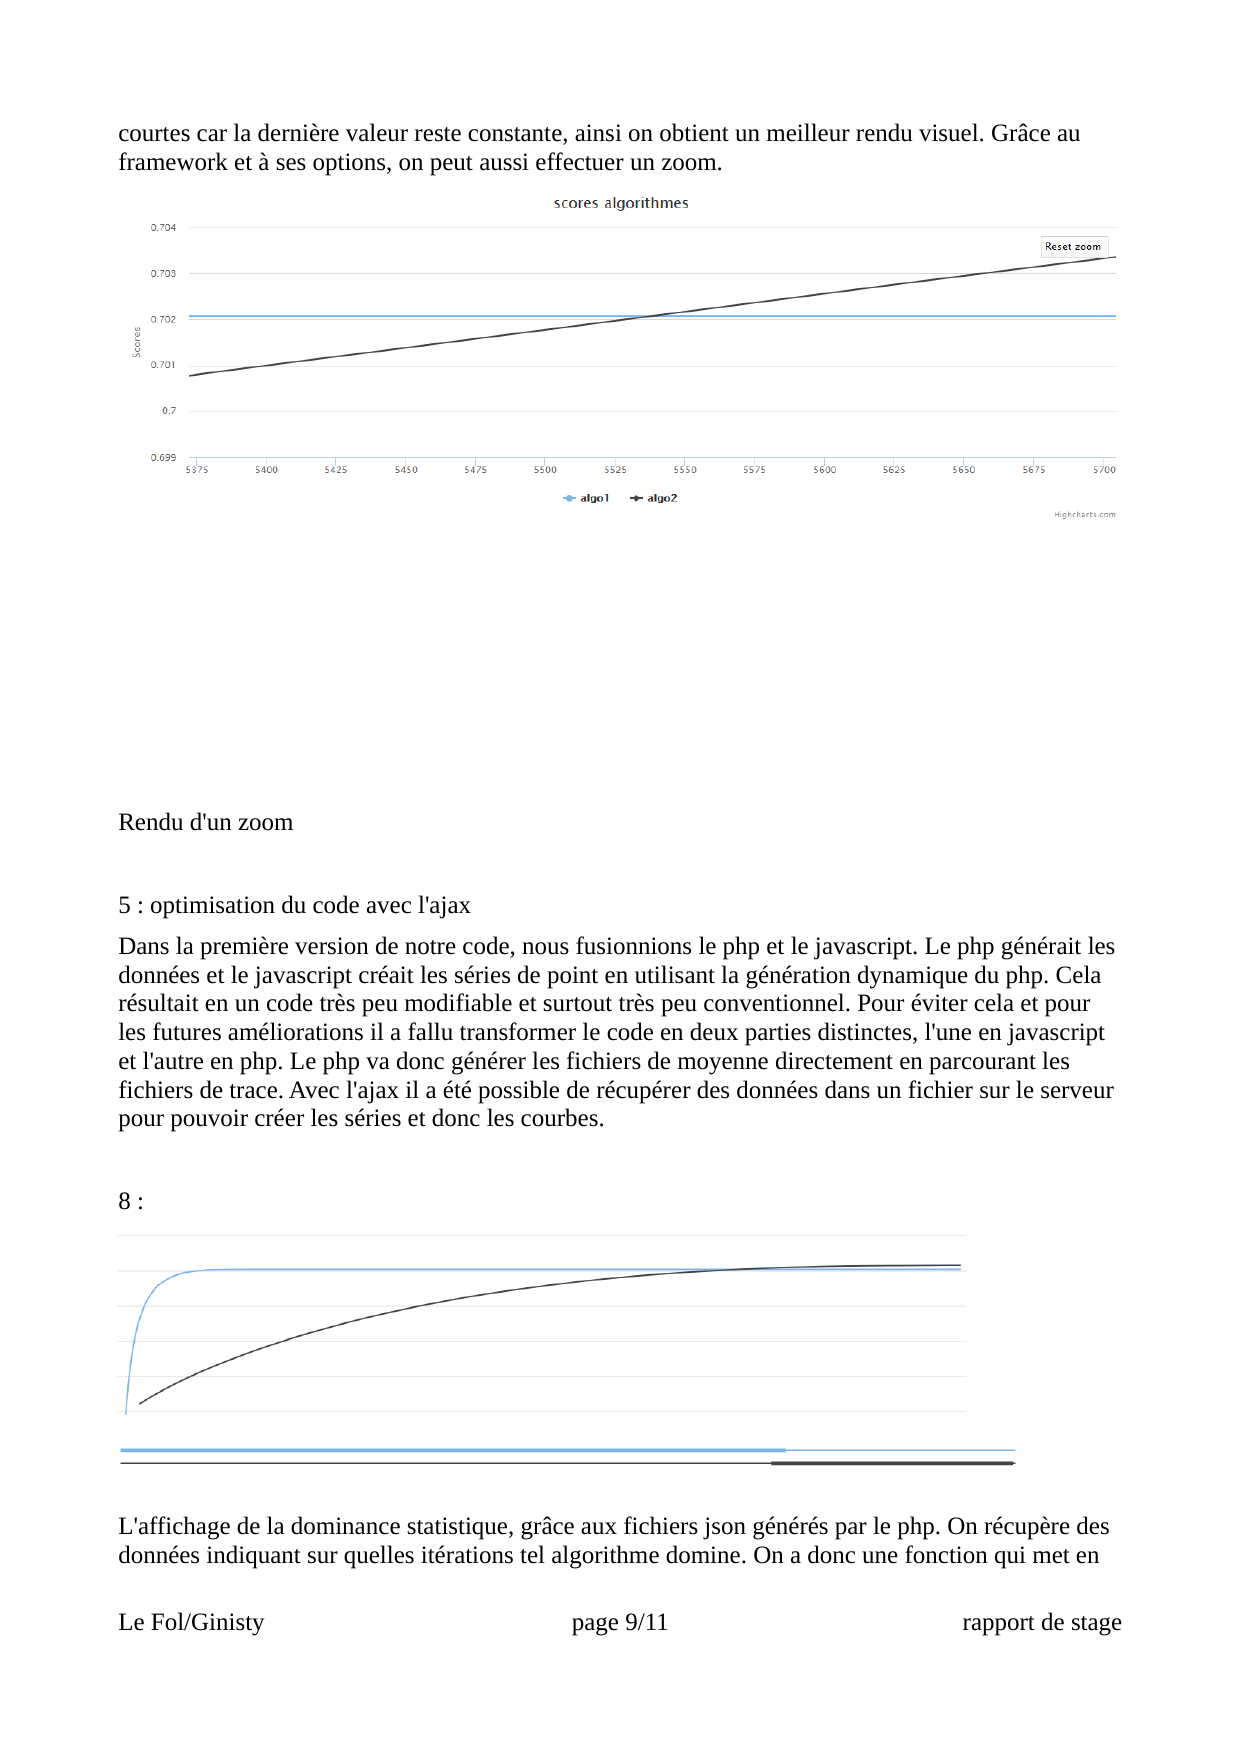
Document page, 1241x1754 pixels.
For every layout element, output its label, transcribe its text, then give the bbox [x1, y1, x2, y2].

text L'affichage de la dominance statistique, grâce aux fichiers json générés par le php. On récupère des données indiquant sur quelles itérations tel algorithme domine. On a donc une fonction qui met en [118, 1511, 1122, 1569]
text Rendu d'un zoom [118, 807, 1122, 836]
text courtes car la dernière valeur reste constante, ainsi on obtient un meilleur rendu visuel. Grâce au framework et à ses options, on peut aussi effectuer un zoom. [118, 118, 1122, 176]
text 5 : optimisation du code avec l'ajax [118, 890, 1122, 918]
text 8 : [118, 1186, 1122, 1215]
text Dans la première version de notre code, nous fusionnions le php et le javascript. Le php générait les données et le javascript créait les séries de point en utilisant la génération dynamique du php. Cela résultait en un code très peu modifiable et surtout très peu conventionnel. Pour éviter cela et pour les futures améliorations il a fallu transformer le code en deux parties distinctes, l'une en javascript et l'autre en php. Le php va donc générer les fichiers de moyenne directement en parcourant les fichiers de trace. Avec l'ajax il a été possible de récupérer des données dans un fichier sur le serveur pour pouvoir créer les séries et donc les courbes. [118, 931, 1122, 1132]
